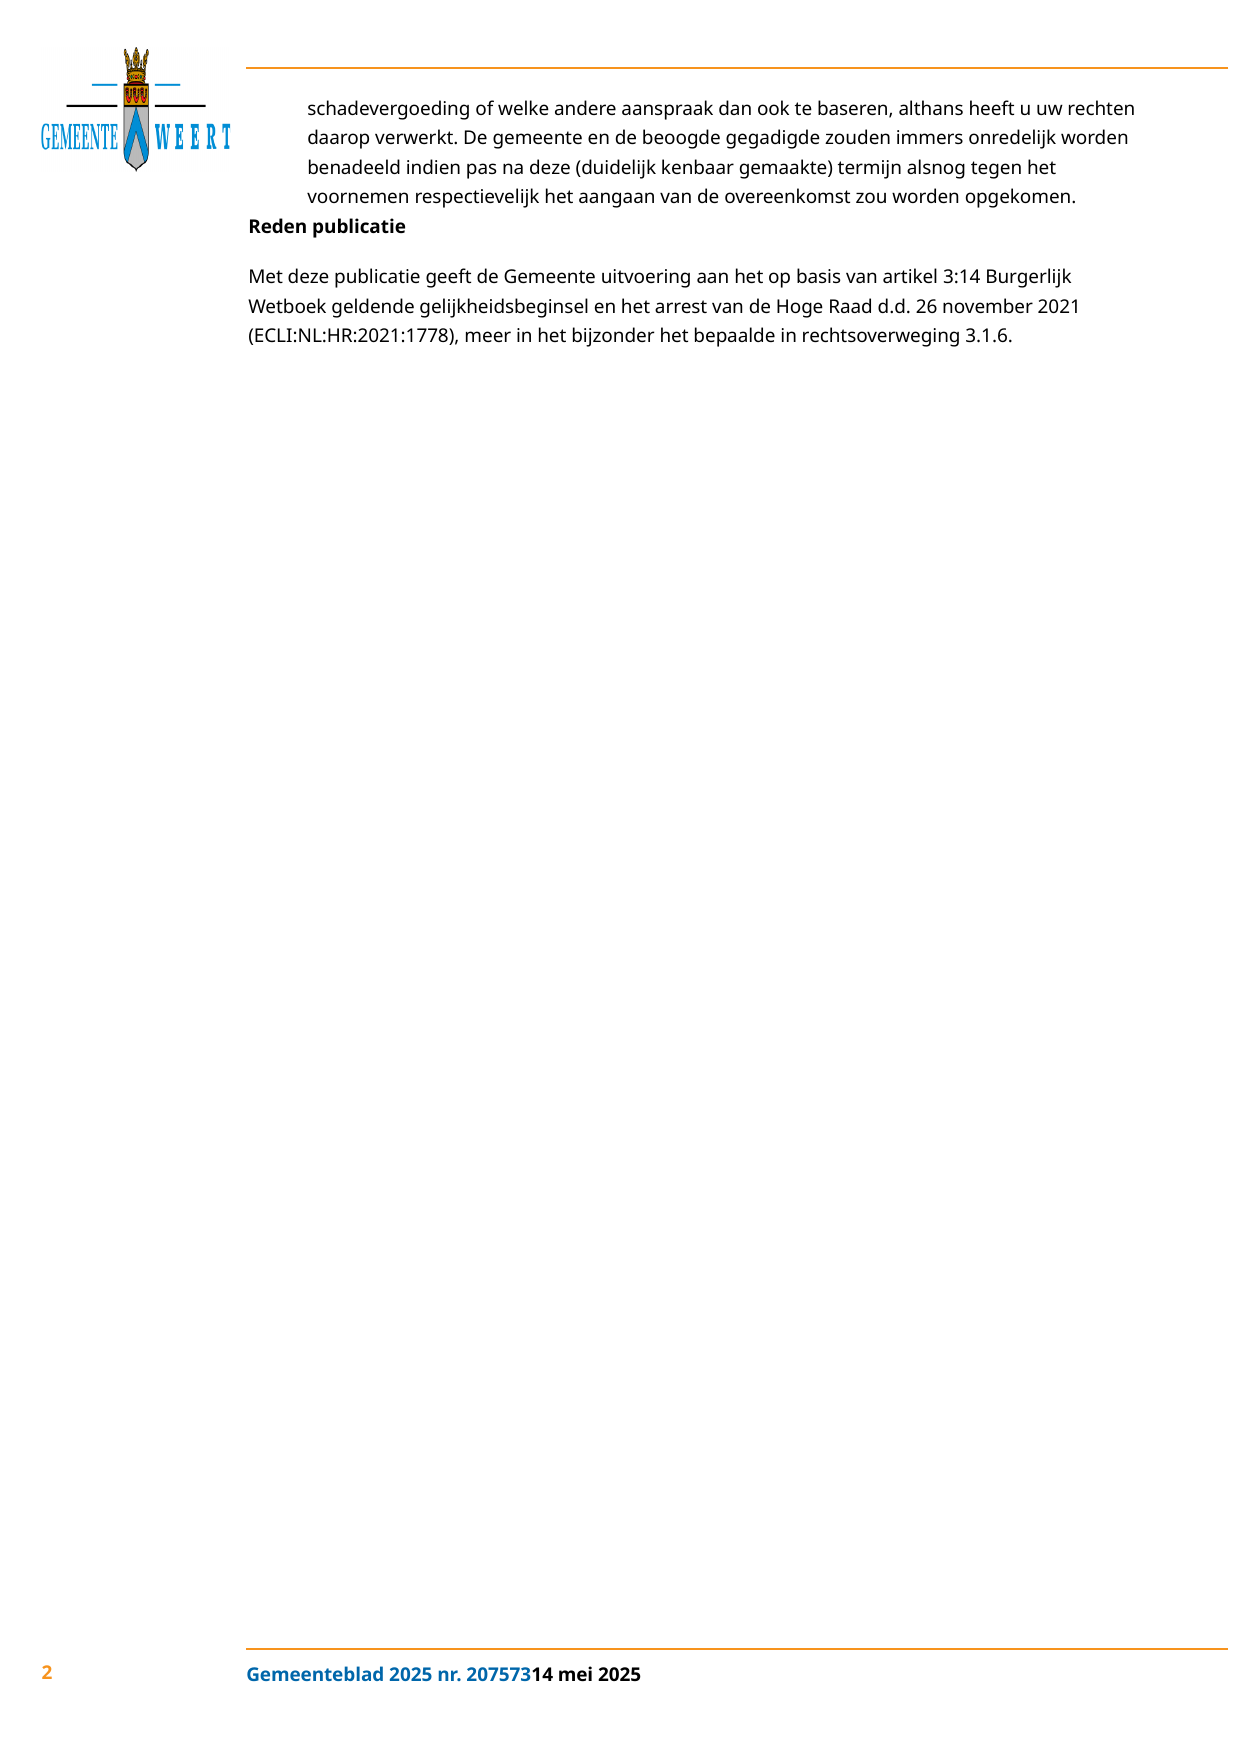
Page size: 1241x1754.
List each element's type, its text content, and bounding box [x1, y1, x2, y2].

list schadevergoeding of welke andere aanspraak dan ook te baseren, althans heeft u uw rechten daarop verwerkt. De gemeente en de beoogde gegadigde zouden immers onredelijk worden benadeeld indien pas na deze (duidelijk kenbaar gemaakte) termijn alsnog tegen het voornemen respectievelijk het aangaan van de overeenkomst zou worden opgekomen. [248, 95, 1152, 209]
text Reden publicatie [248, 213, 1152, 239]
text Met deze publicatie geeft de Gemeente uitvoering aan het op basis van artikel 3:14 Burgerlijk Wetboek geldende gelijkheidsbeginsel en het arrest van de Hoge Raad d.d. 26 november 2021 (ECLI:NL:HR:2021:1778), meer in het bijzonder het bepaalde in rechtsoverweging 3.1.6. [248, 263, 1152, 348]
picture [41, 47, 231, 172]
